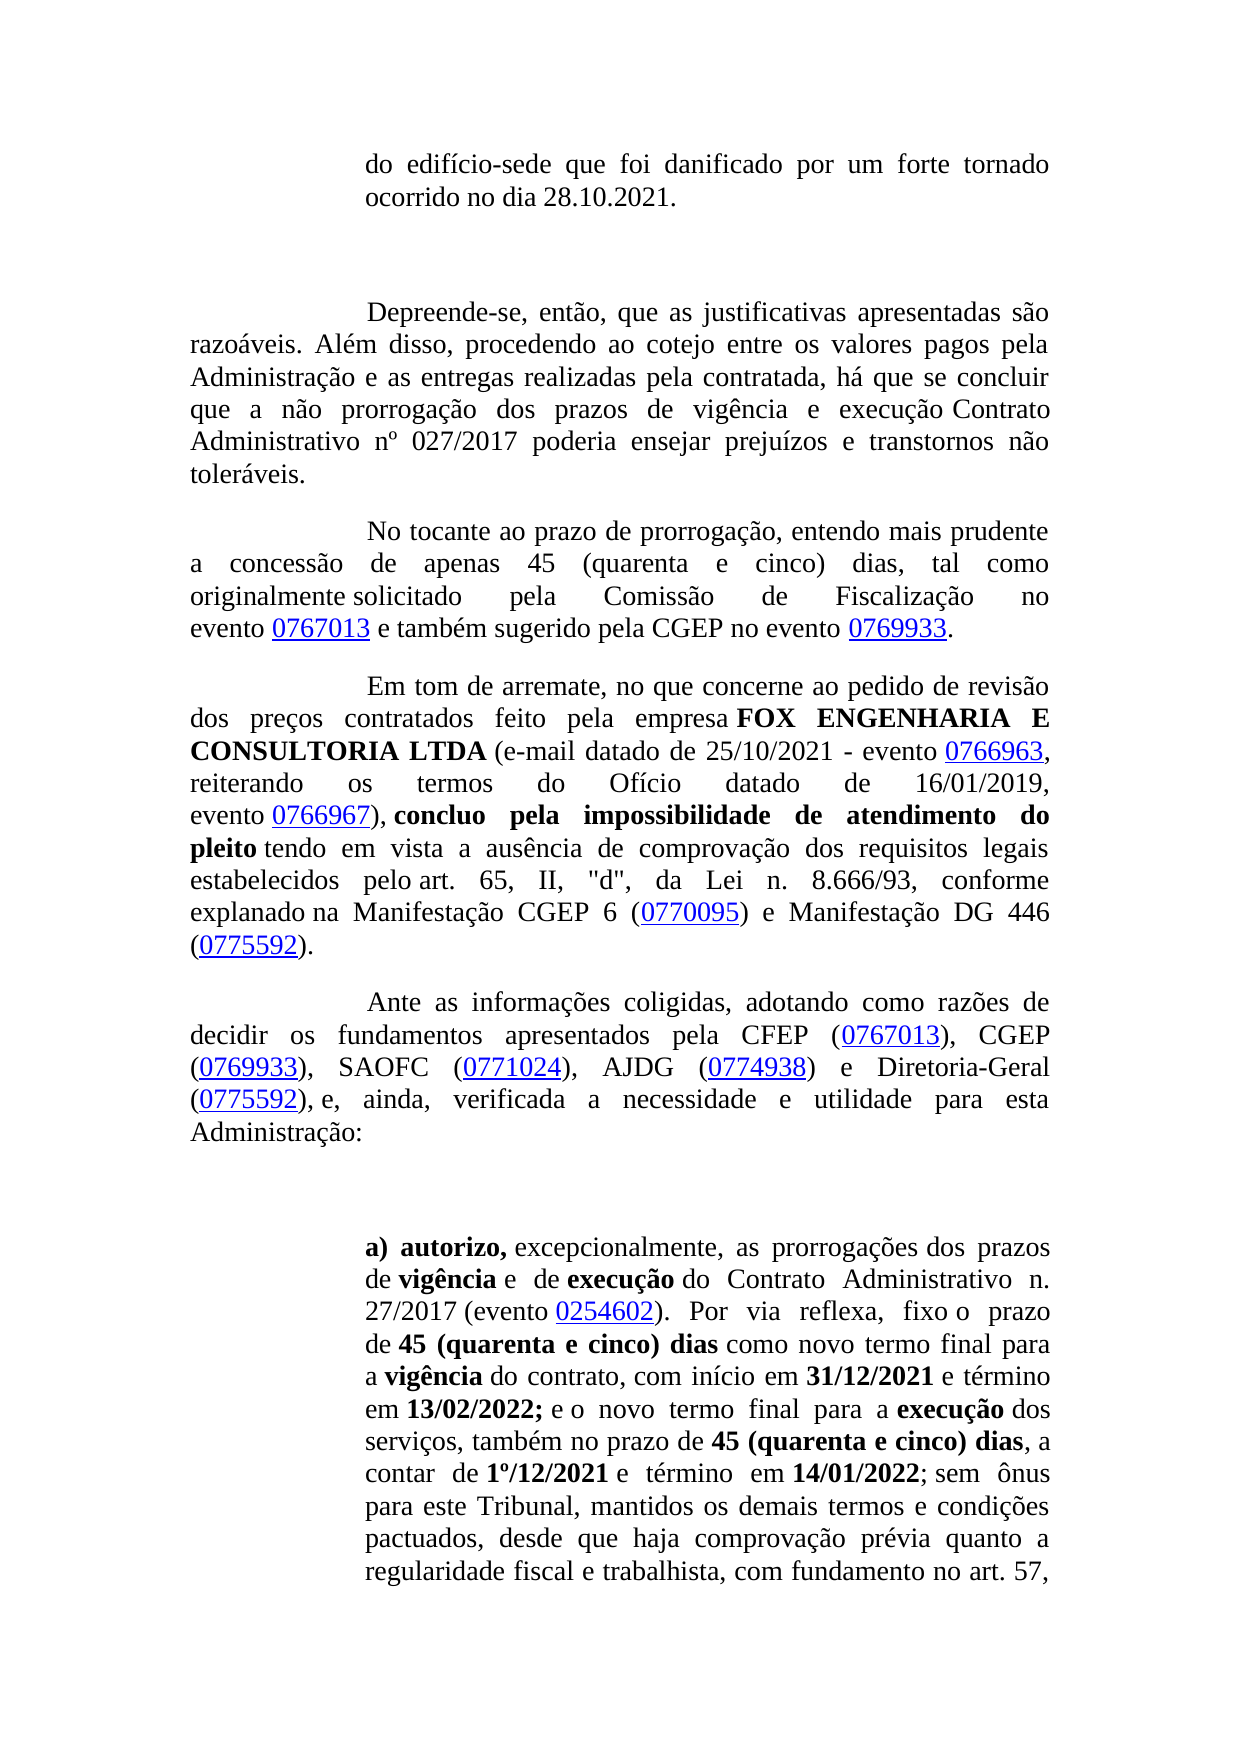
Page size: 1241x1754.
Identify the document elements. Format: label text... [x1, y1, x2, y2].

text Em tom de arremate, no que concerne ao pedido de revisão dos preços contratados feito pela empresa FOX ENGENHARIA E CONSULTORIA LTDA (e-mail datado de 25/10/2021 - evento 0766963, reiterando os termos do Ofício datado de 16/01/2019, evento 0766967), concluo pela impossibilidade de atendimento do pleito tendo em vista a ausência de comprovação dos requisitos legais estabelecidos pelo art. 65, II, "d", da Lei n. 8.666/93, conforme explanado na Manifestação CGEP 6 (0770095) e Manifestação DG 446 (0775592). [190, 669, 1051, 960]
text Ante as informações coligidas, adotando como razões de decidir os fundamentos apresentados pela CFEP (0767013), CGEP (0769933), SAOFC (0771024), AJDG (0774938) e Diretoria-Geral (0775592), e, ainda, verificada a necessidade e utilidade para esta Administração: [190, 985, 1051, 1147]
text Depreende-se, então, que as justificativas apresentadas são razoáveis. Além disso, procedendo ao cotejo entre os valores pagos pela Administração e as entregas realizadas pela contratada, há que se concluir que a não prorrogação dos prazos de vigência e execução Contrato Administrativo nº 027/2017 poderia ensejar prejuízos e transtornos não toleráveis. [190, 295, 1051, 489]
text do edifício-sede que foi danificado por um forte tornado ocorrido no dia 28.10.2021. [365, 148, 1051, 212]
text No tocante ao prazo de prorrogação, entendo mais prudente a concessão de apenas 45 (quarenta e cinco) dias, tal como originalmente solicitado pela Comissão de Fiscalização no evento 0767013 e também sugerido pela CGEP no evento 0769933. [190, 514, 1051, 644]
text a) autorizo, excepcionalmente, as prorrogações dos prazos de vigência e de execução do Contrato Administrativo n. 27/2017 (evento 0254602). Por via reflexa, fixo o prazo de 45 (quarenta e cinco) dias como novo termo final para a vigência do contrato, com início em 31/12/2021 e término em 13/02/2022; e o novo termo final para a execução dos serviços, também no prazo de 45 (quarenta e cinco) dias, a contar de 1º/12/2021 e término em 14/01/2022; sem ônus para este Tribunal, mantidos os demais termos e condições pactuados, desde que haja comprovação prévia quanto a regularidade fiscal e trabalhista, com fundamento no art. 57, [365, 1230, 1051, 1586]
